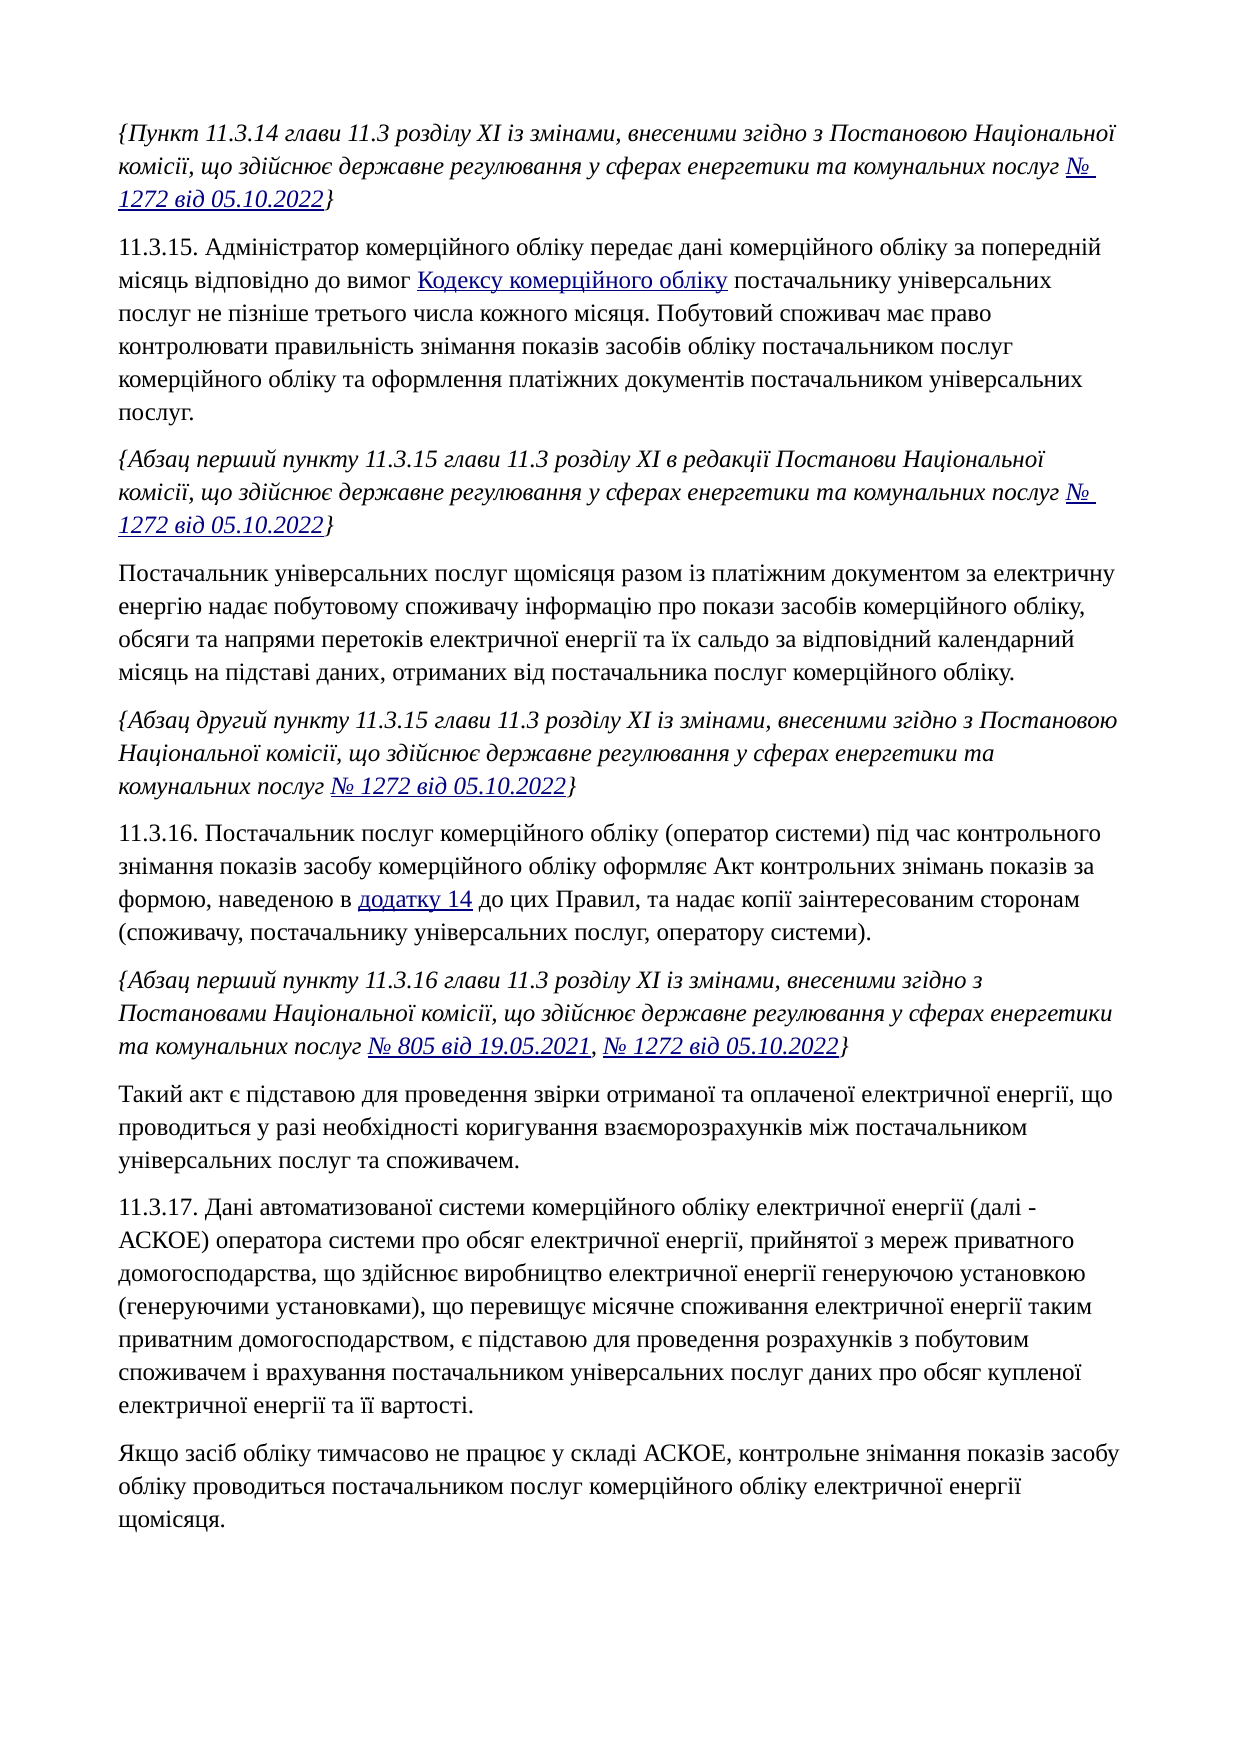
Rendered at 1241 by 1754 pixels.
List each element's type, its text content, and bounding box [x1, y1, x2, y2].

text Такий акт є підставою для проведення звірки отриманої та оплаченої електричної енергії, що проводиться у разі необхідності коригування взаєморозрахунків між постачальником універсальних послуг та споживачем. [118, 1079, 1122, 1173]
text 11.3.15. Адміністратор комерційного обліку передає дані комерційного обліку за попередній місяць відповідно до вимог Кодексу комерційного обліку постачальнику універсальних послуг не пізніше третього числа кожного місяця. Побутовий споживач має право контролювати правильність знімання показів засобів обліку постачальником послуг комерційного обліку та оформлення платіжних документів постачальником універсальних послуг. [118, 232, 1122, 426]
text Якщо засіб обліку тимчасово не працює у складі АСКОЕ, контрольне знімання показів засобу обліку проводиться постачальником послуг комерційного обліку електричної енергії щомісяця. [118, 1438, 1122, 1533]
text {Пункт 11.3.14 глави 11.3 розділу XI із змінами, внесеними згідно з Постановою Національної комісії, що здійснює державне регулювання у сферах енергетики та комунальних послуг № 1272 від 05.10.2022} [118, 118, 1122, 213]
text {Абзац перший пункту 11.3.16 глави 11.3 розділу XI із змінами, внесеними згідно з Постановами Національної комісії, що здійснює державне регулювання у сферах енергетики та комунальних послуг № 805 від 19.05.2021, № 1272 від 05.10.2022} [118, 965, 1122, 1060]
text {Абзац другий пункту 11.3.15 глави 11.3 розділу XI із змінами, внесеними згідно з Постановою Національної комісії, що здійснює державне регулювання у сферах енергетики та комунальних послуг № 1272 від 05.10.2022} [118, 705, 1122, 799]
text {Абзац перший пункту 11.3.15 глави 11.3 розділу XI в редакції Постанови Національної комісії, що здійснює державне регулювання у сферах енергетики та комунальних послуг № 1272 від 05.10.2022} [118, 444, 1122, 539]
text 11.3.17. Дані автоматизованої системи комерційного обліку електричної енергії (далі - АСКОЕ) оператора системи про обсяг електричної енергії, прийнятої з мереж приватного домогосподарства, що здійснює виробництво електричної енергії генеруючою установкою (генеруючими установками), що перевищує місячне споживання електричної енергії таким приватним домогосподарством, є підставою для проведення розрахунків з побутовим споживачем і врахування постачальником універсальних послуг даних про обсяг купленої електричної енергії та її вартості. [118, 1192, 1122, 1419]
text Постачальник універсальних послуг щомісяця разом із платіжним документом за електричну енергію надає побутовому споживачу інформацію про покази засобів комерційного обліку, обсяги та напрями перетоків електричної енергії та їх сальдо за відповідний календарний місяць на підставі даних, отриманих від постачальника послуг комерційного обліку. [118, 558, 1122, 686]
text 11.3.16. Постачальник послуг комерційного обліку (оператор системи) під час контрольного знімання показів засобу комерційного обліку оформляє Акт контрольних знімань показів за формою, наведеною в додатку 14 до цих Правил, та надає копії заінтересованим сторонам (споживачу, постачальнику універсальних послуг, оператору системи). [118, 818, 1122, 946]
